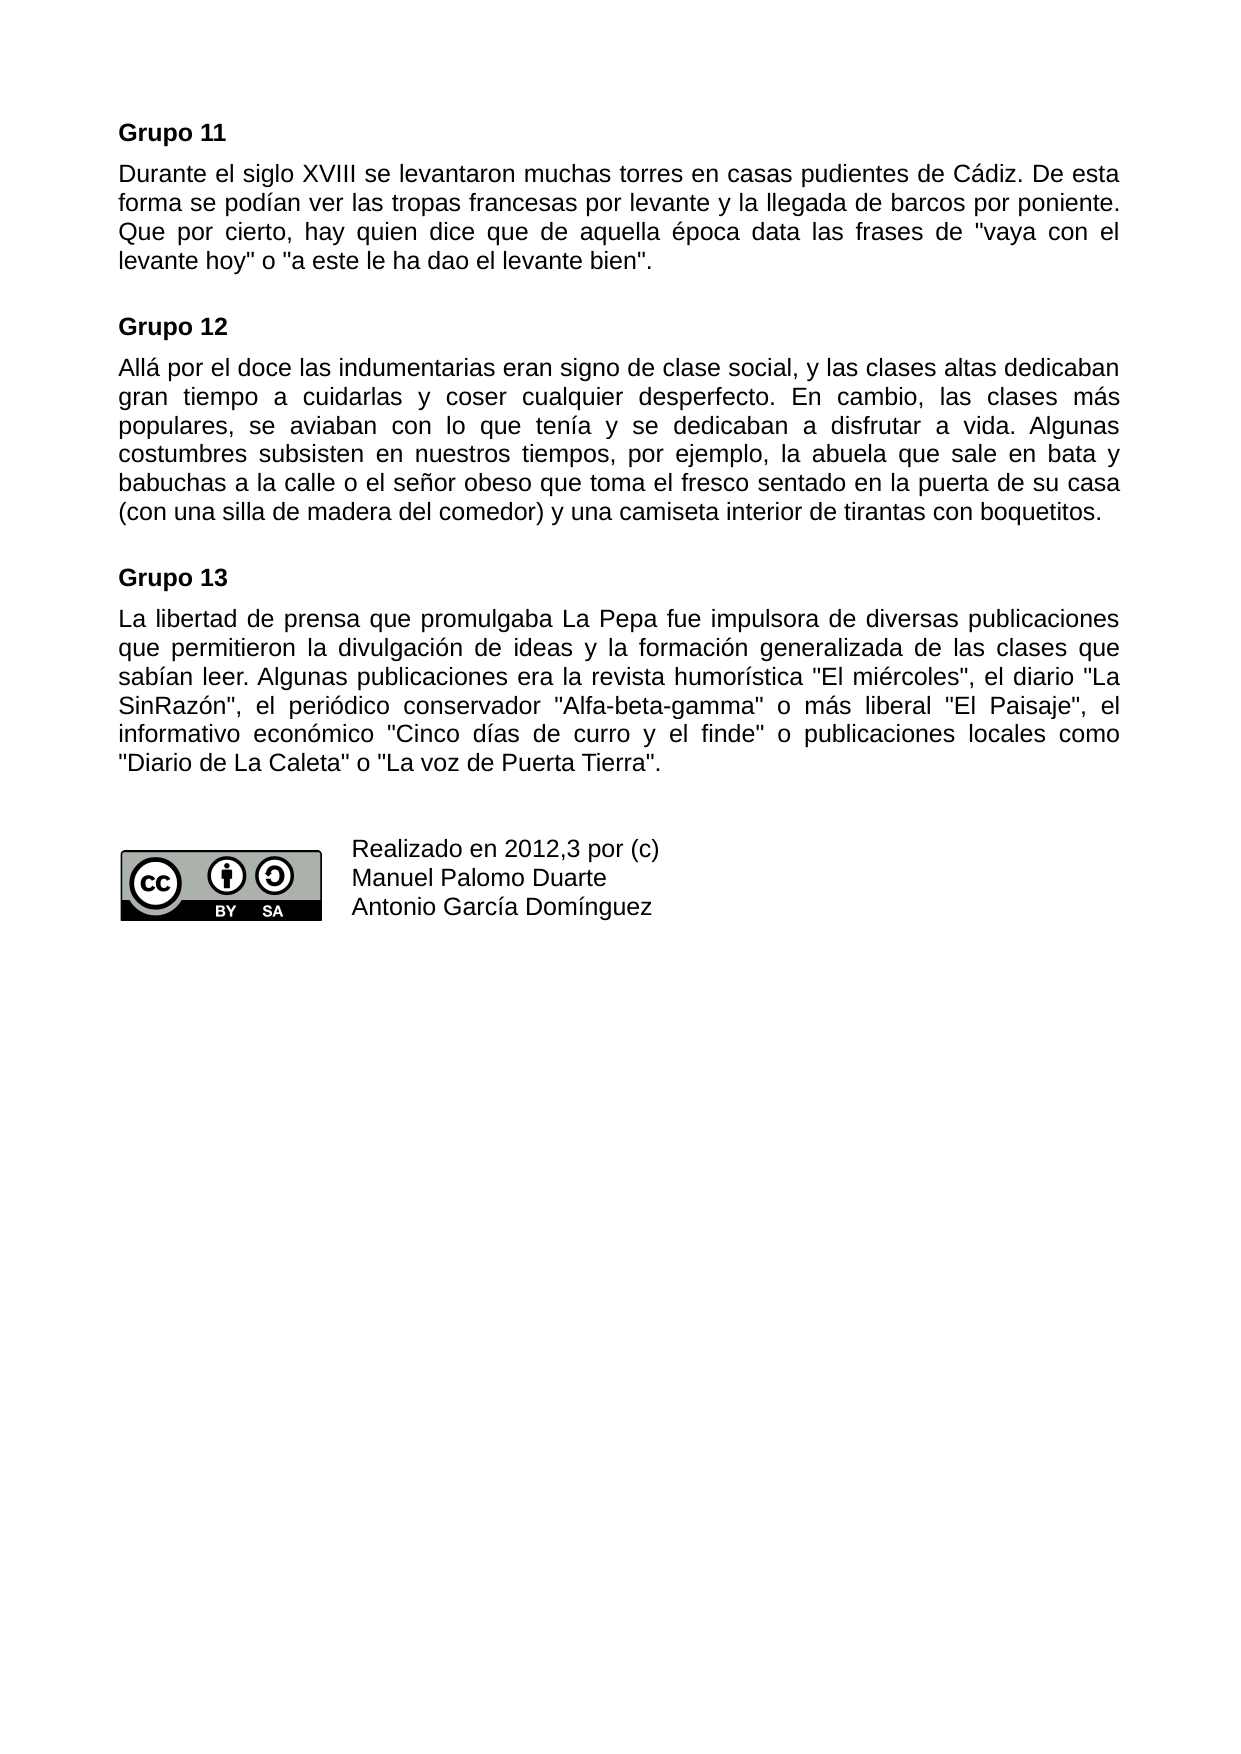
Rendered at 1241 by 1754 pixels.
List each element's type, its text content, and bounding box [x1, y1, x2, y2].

text Allá por el doce las indumentarias eran signo de clase social, y las clases altas dedicaban gran tiempo a cuidarlas y coser cualquier desperfecto. En cambio, las clases más populares, se aviaban con lo que tenía y se dedicaban a disfrutar a vida. Algunas costumbres subsisten en nuestros tiempos, por ejemplo, la abuela que sale en bata y babuchas a la calle o el señor obeso que toma el fresco sentado en la puerta de su casa (con una silla de madera del comedor) y una camiseta interior de tirantas con boquetitos. [118, 353, 1122, 526]
subtitle Grupo 11 [118, 118, 1122, 147]
text Durante el siglo XVIII se levantaron muchas torres en casas pudientes de Cádiz. De esta forma se podían ver las tropas francesas por levante y la llegada de barcos por poniente. Que por cierto, hay quien dice que de aquella época data las frases de "vaya con el levante hoy" o "a este le ha dao el levante bien". [118, 159, 1122, 274]
text Manuel Palomo Duarte [322, 863, 1122, 892]
text Antonio García Domínguez [322, 892, 1122, 921]
subtitle Grupo 12 [118, 312, 1122, 341]
text La libertad de prensa que promulgaba La Pepa fue impulsora de diversas publicaciones que permitieron la divulgación de ideas y la formación generalizada de las clases que sabían leer. Algunas publicaciones era la revista humorística "El miércoles", el diario "La SinRazón", el periódico conservador "Alfa-beta-gamma" o más liberal "El Paisaje", el informativo económico "Cinco días de curro y el finde" o publicaciones locales como "Diario de La Caleta" o "La voz de Puerta Tierra". [118, 604, 1122, 777]
picture [120, 850, 322, 921]
subtitle Grupo 13 [118, 563, 1122, 592]
text Realizado en 2012,3 por (c) [118, 834, 1122, 863]
